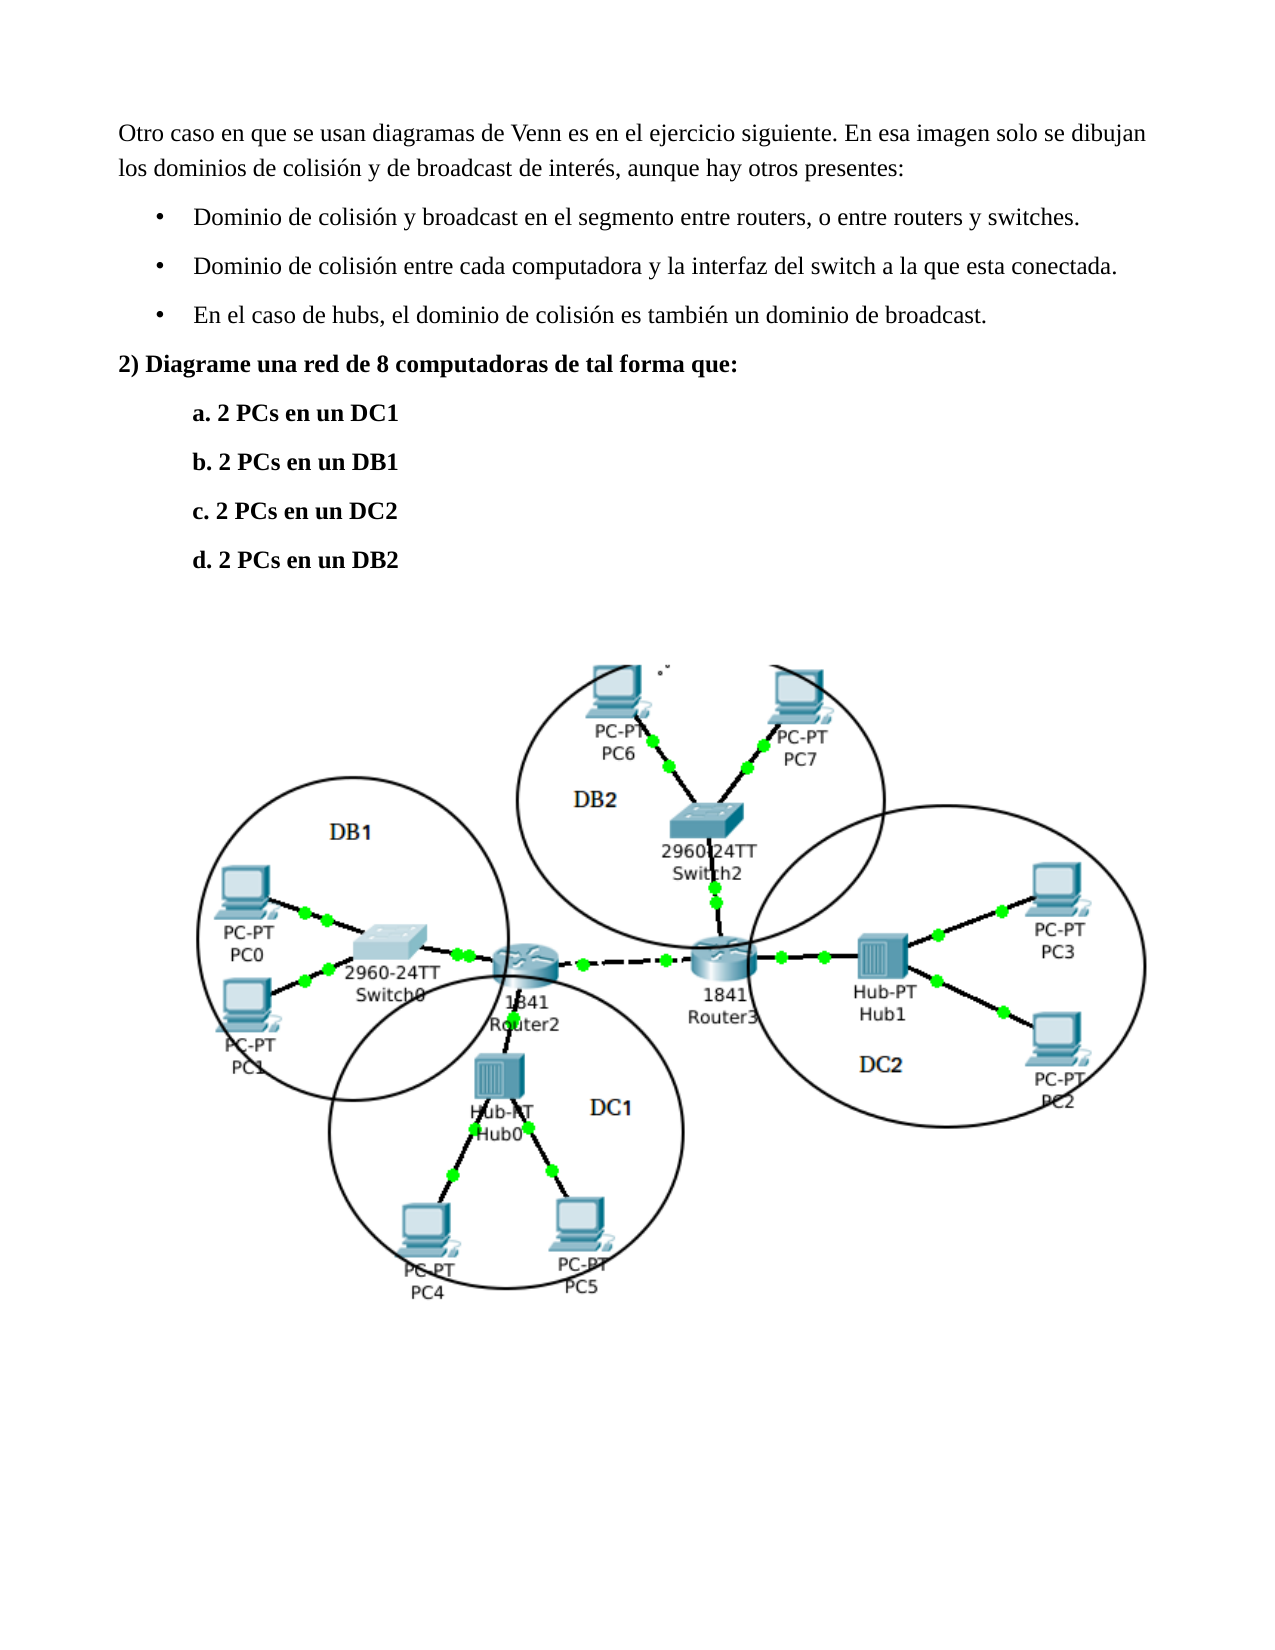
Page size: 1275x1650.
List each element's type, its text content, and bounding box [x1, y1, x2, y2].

text Otro caso en que se usan diagramas de Venn es en el ejercicio siguiente. En esa imagen solo se dibujan los dominios de colisión y de broadcast de interés, aunque hay otros presentes: [118, 118, 1157, 181]
list En el caso de hubs, el dominio de colisión es también un dominio de broadcast. [156, 300, 1157, 328]
text c. 2 PCs en un DC2 [118, 496, 1157, 525]
text d. 2 PCs en un DB2 [118, 545, 1157, 574]
text b. 2 PCs en un DB1 [118, 447, 1157, 476]
list Dominio de colisión y broadcast en el segmento entre routers, o entre routers y switches. [156, 202, 1157, 230]
list Dominio de colisión entre cada computadora y la interfaz del switch a la que esta conectada. [156, 251, 1157, 279]
text a. 2 PCs en un DC1 [118, 398, 1157, 427]
text 2) Diagrame una red de 8 computadoras de tal forma que: [118, 349, 1157, 378]
picture [118, 643, 1157, 1314]
